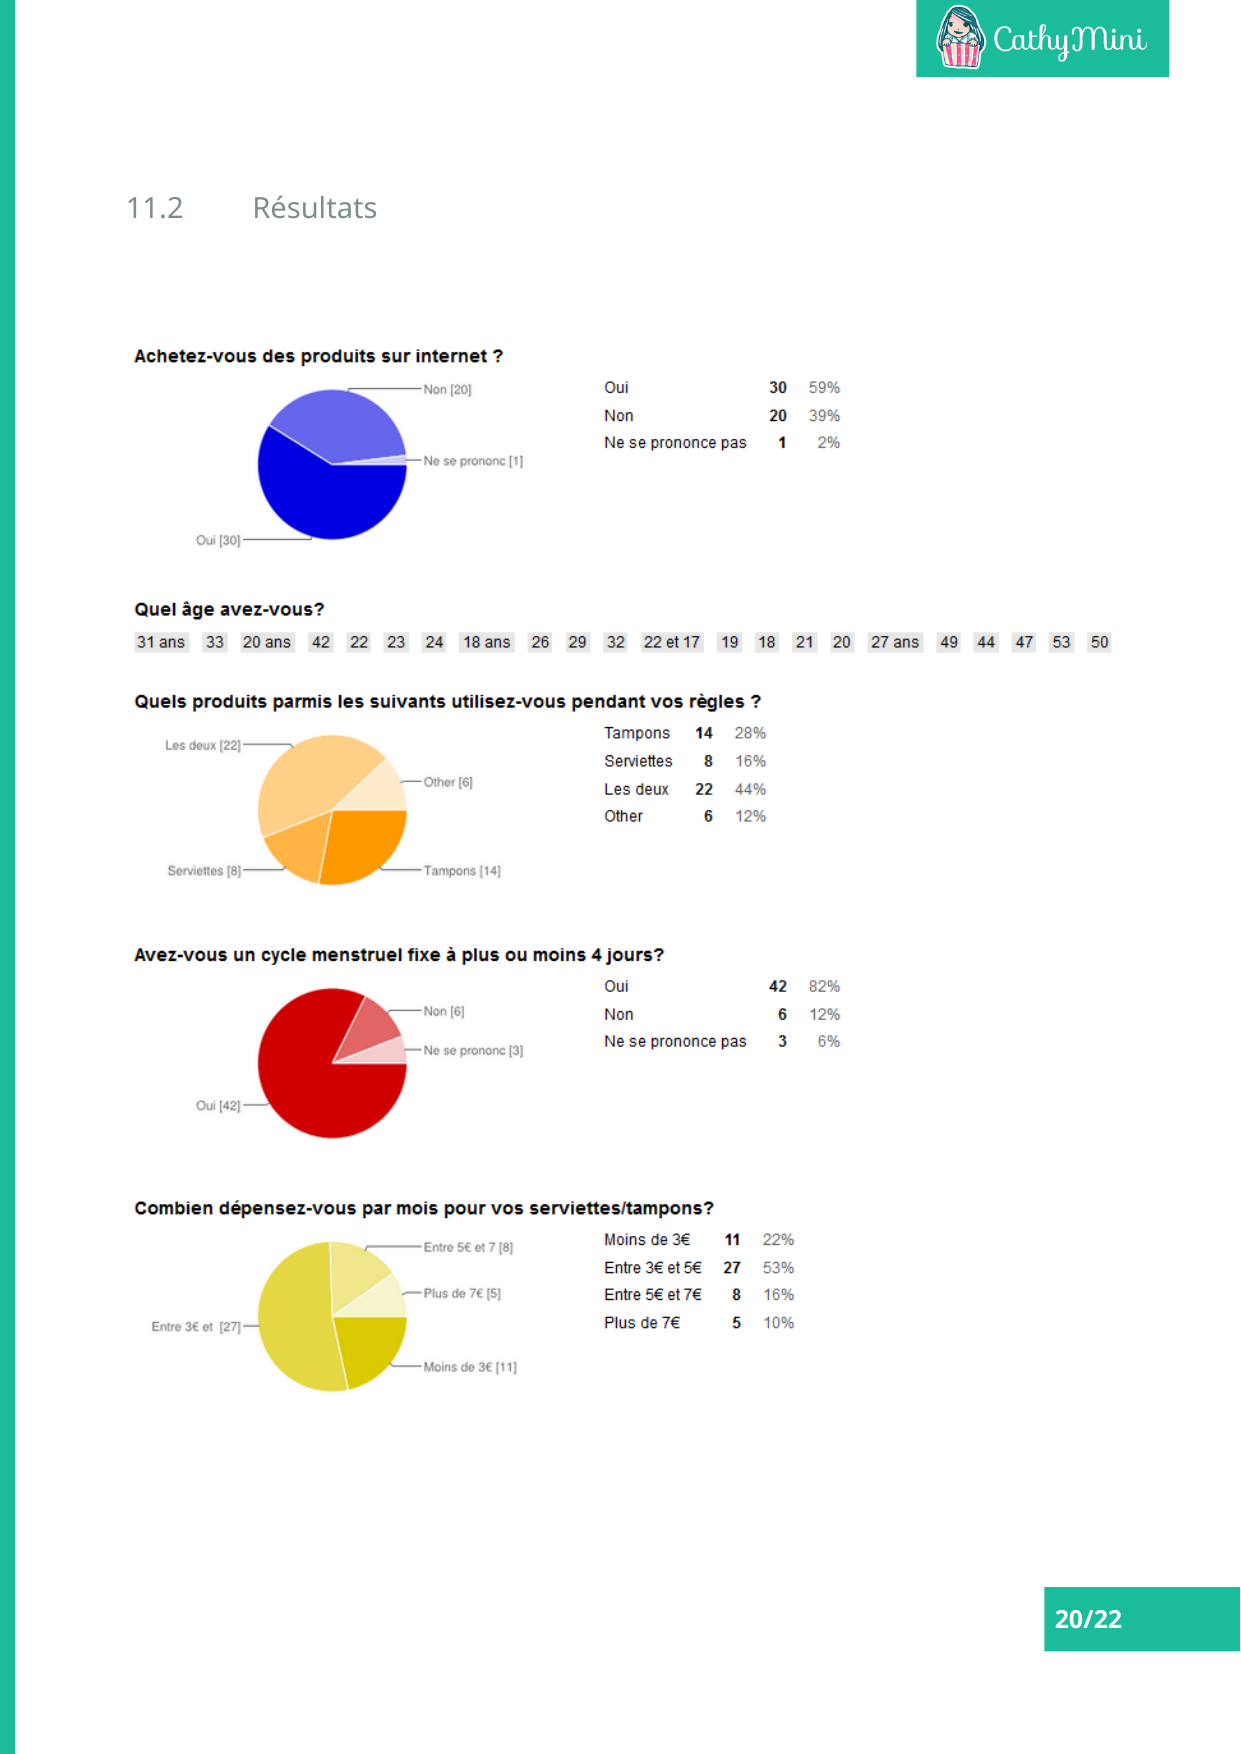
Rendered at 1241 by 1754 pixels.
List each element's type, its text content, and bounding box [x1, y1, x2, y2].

picture [929, 0, 1156, 73]
subtitle Résultats [118, 188, 1122, 227]
